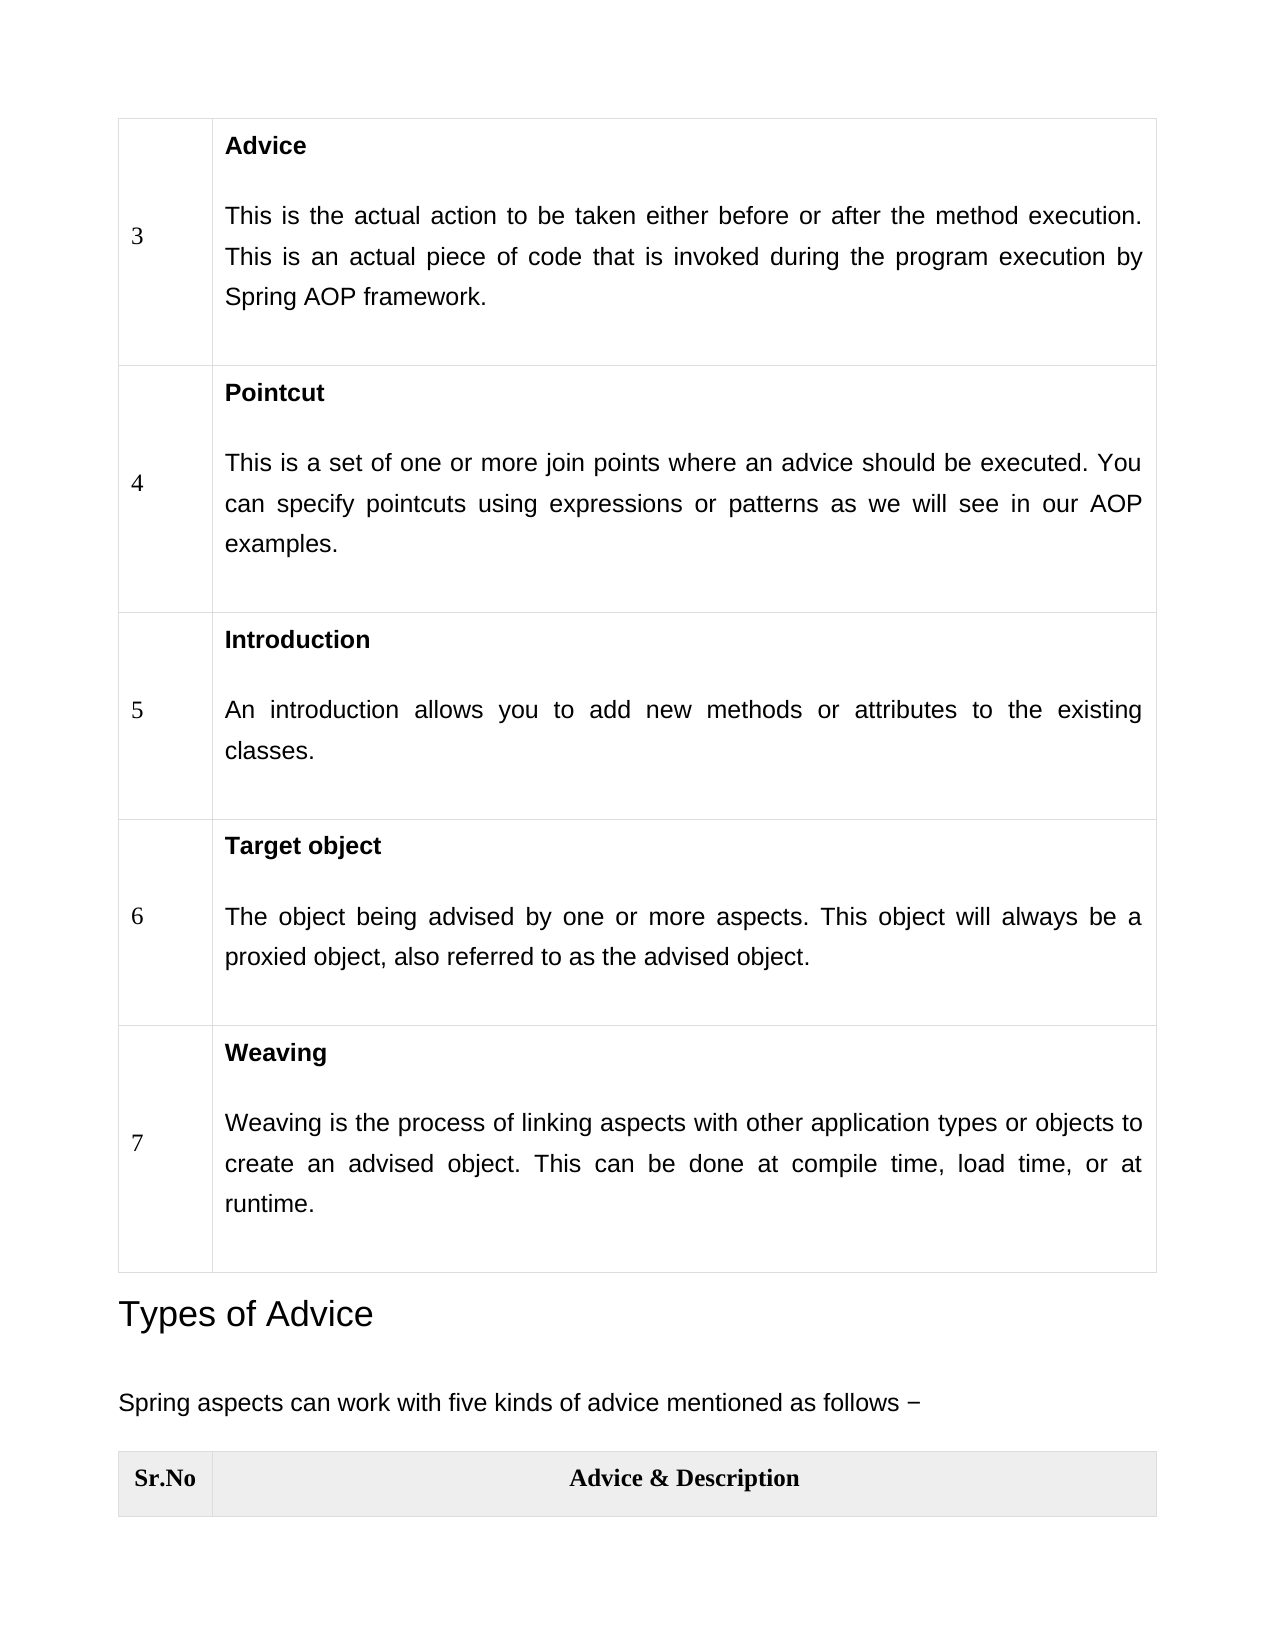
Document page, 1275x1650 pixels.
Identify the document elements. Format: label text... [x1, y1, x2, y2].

table_cell Weaving Weaving is the process of linking aspects with other application types or objects to create an advised object. This can be done at compile time, load time, or at runtime. [213, 1026, 1156, 1272]
subtitle Types of Advice [118, 1293, 1157, 1334]
table_cell Target object The object being advised by one or more aspects. This object will always be a proxied object, also referred to as the advised object. [213, 820, 1156, 1025]
table_cell 7 [119, 1026, 212, 1272]
table_header Sr.No [119, 1452, 212, 1516]
table_cell Introduction An introduction allows you to add new methods or attributes to the existing classes. [213, 613, 1156, 819]
text Spring aspects can work with five kinds of advice mentioned as follows − [118, 1388, 1157, 1417]
table_header Advice & Description [213, 1452, 1156, 1516]
table_cell Pointcut This is a set of one or more join points where an advice should be executed. You can specify pointcuts using expressions or patterns as we will see in our AOP examples. [213, 366, 1156, 612]
table_cell 4 [119, 366, 212, 612]
table_cell 3 [119, 119, 212, 365]
table_cell Advice This is the actual action to be taken either before or after the method execution. This is an actual piece of code that is invoked during the program execution by Spring AOP framework. [213, 119, 1156, 365]
table_cell 5 [119, 613, 212, 819]
table_cell 6 [119, 820, 212, 1025]
